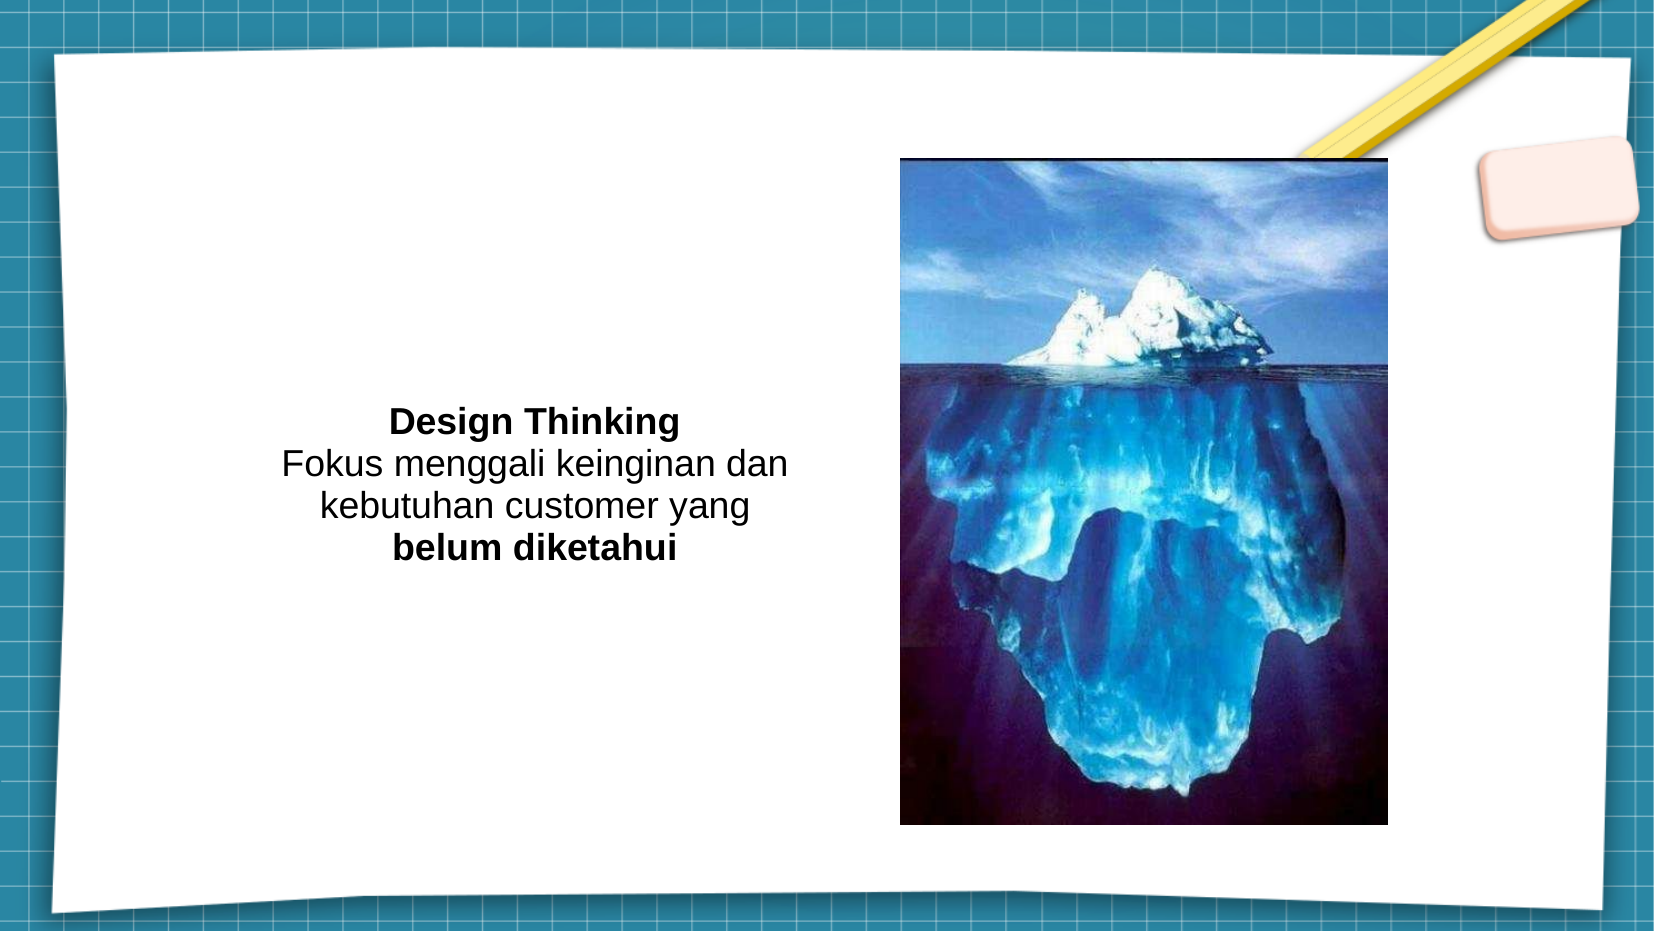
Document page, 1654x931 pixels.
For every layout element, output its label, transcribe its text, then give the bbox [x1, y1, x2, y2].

picture [0, 0, 1654, 931]
text_box Design Thinking Fokus menggali keinginan dan kebutuhan customer yang belum diketahui [262, 393, 808, 451]
